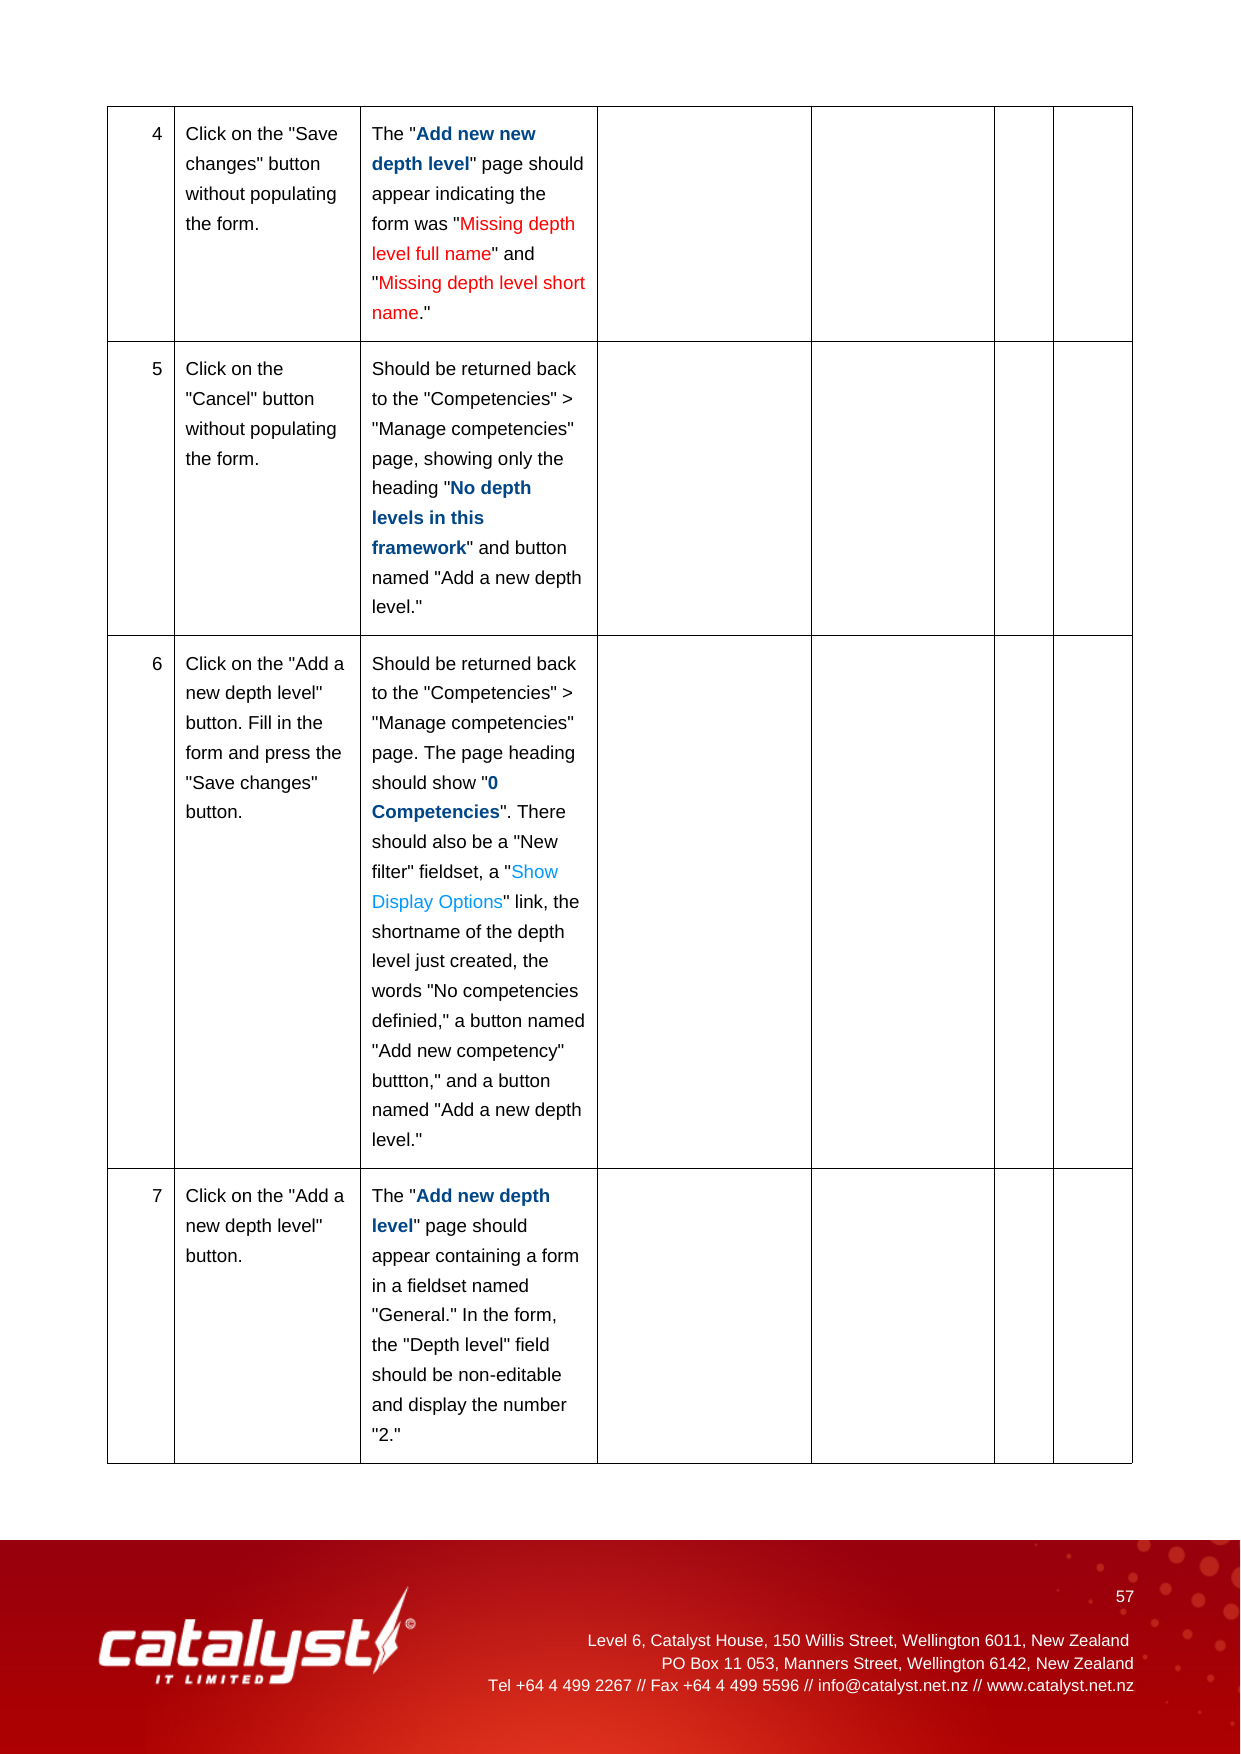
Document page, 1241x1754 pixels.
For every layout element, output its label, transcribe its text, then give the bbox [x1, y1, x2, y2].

table_cell 6 [108, 636, 174, 1168]
table_cell Click on the "Add a new depth level" button. Fill in the form and press the "Save changes" button. [175, 636, 360, 1168]
table_cell [812, 342, 994, 635]
table_cell [995, 107, 1053, 341]
table_cell [812, 636, 994, 1168]
table_cell [1054, 342, 1132, 635]
table_cell 5 [108, 342, 174, 635]
picture [0, 1540, 1241, 1754]
table_cell [598, 1169, 811, 1462]
table_cell [995, 636, 1053, 1168]
table_cell [1054, 107, 1132, 341]
table_cell 7 [108, 1169, 174, 1462]
table_cell [812, 1169, 994, 1462]
table_cell [995, 342, 1053, 635]
table_cell Should be returned back to the "Competencies" > "Manage competencies" page. The page heading should show "0 Competencies". There should also be a "New filter" fieldset, a "Show Display Options" link, the shortname of the depth level just created, the words "No competencies definied," a button named "Add new competency" buttton," and a button named "Add a new depth level." [361, 636, 597, 1168]
table_cell 4 [108, 107, 174, 341]
table_cell Click on the "Add a new depth level" button. [175, 1169, 360, 1462]
table_cell The "Add new depth level" page should appear containing a form in a fieldset named "General." In the form, the "Depth level" field should be non-editable and display the number "2." [361, 1169, 597, 1462]
table_cell [812, 107, 994, 341]
table_cell [598, 636, 811, 1168]
table_cell Should be returned back to the "Competencies" > "Manage competencies" page, showing only the heading "No depth levels in this framework" and button named "Add a new depth level." [361, 342, 597, 635]
table_cell The "Add new new depth level" page should appear indicating the form was "Missing depth level full name" and "Missing depth level short name." [361, 107, 597, 341]
table_cell Click on the "Save changes" button without populating the form. [175, 107, 360, 341]
table_cell [995, 1169, 1053, 1462]
table_cell Click on the "Cancel" button without populating the form. [175, 342, 360, 635]
table_cell [598, 107, 811, 341]
table_cell [1054, 1169, 1132, 1462]
table_cell [1054, 636, 1132, 1168]
table_cell [598, 342, 811, 635]
